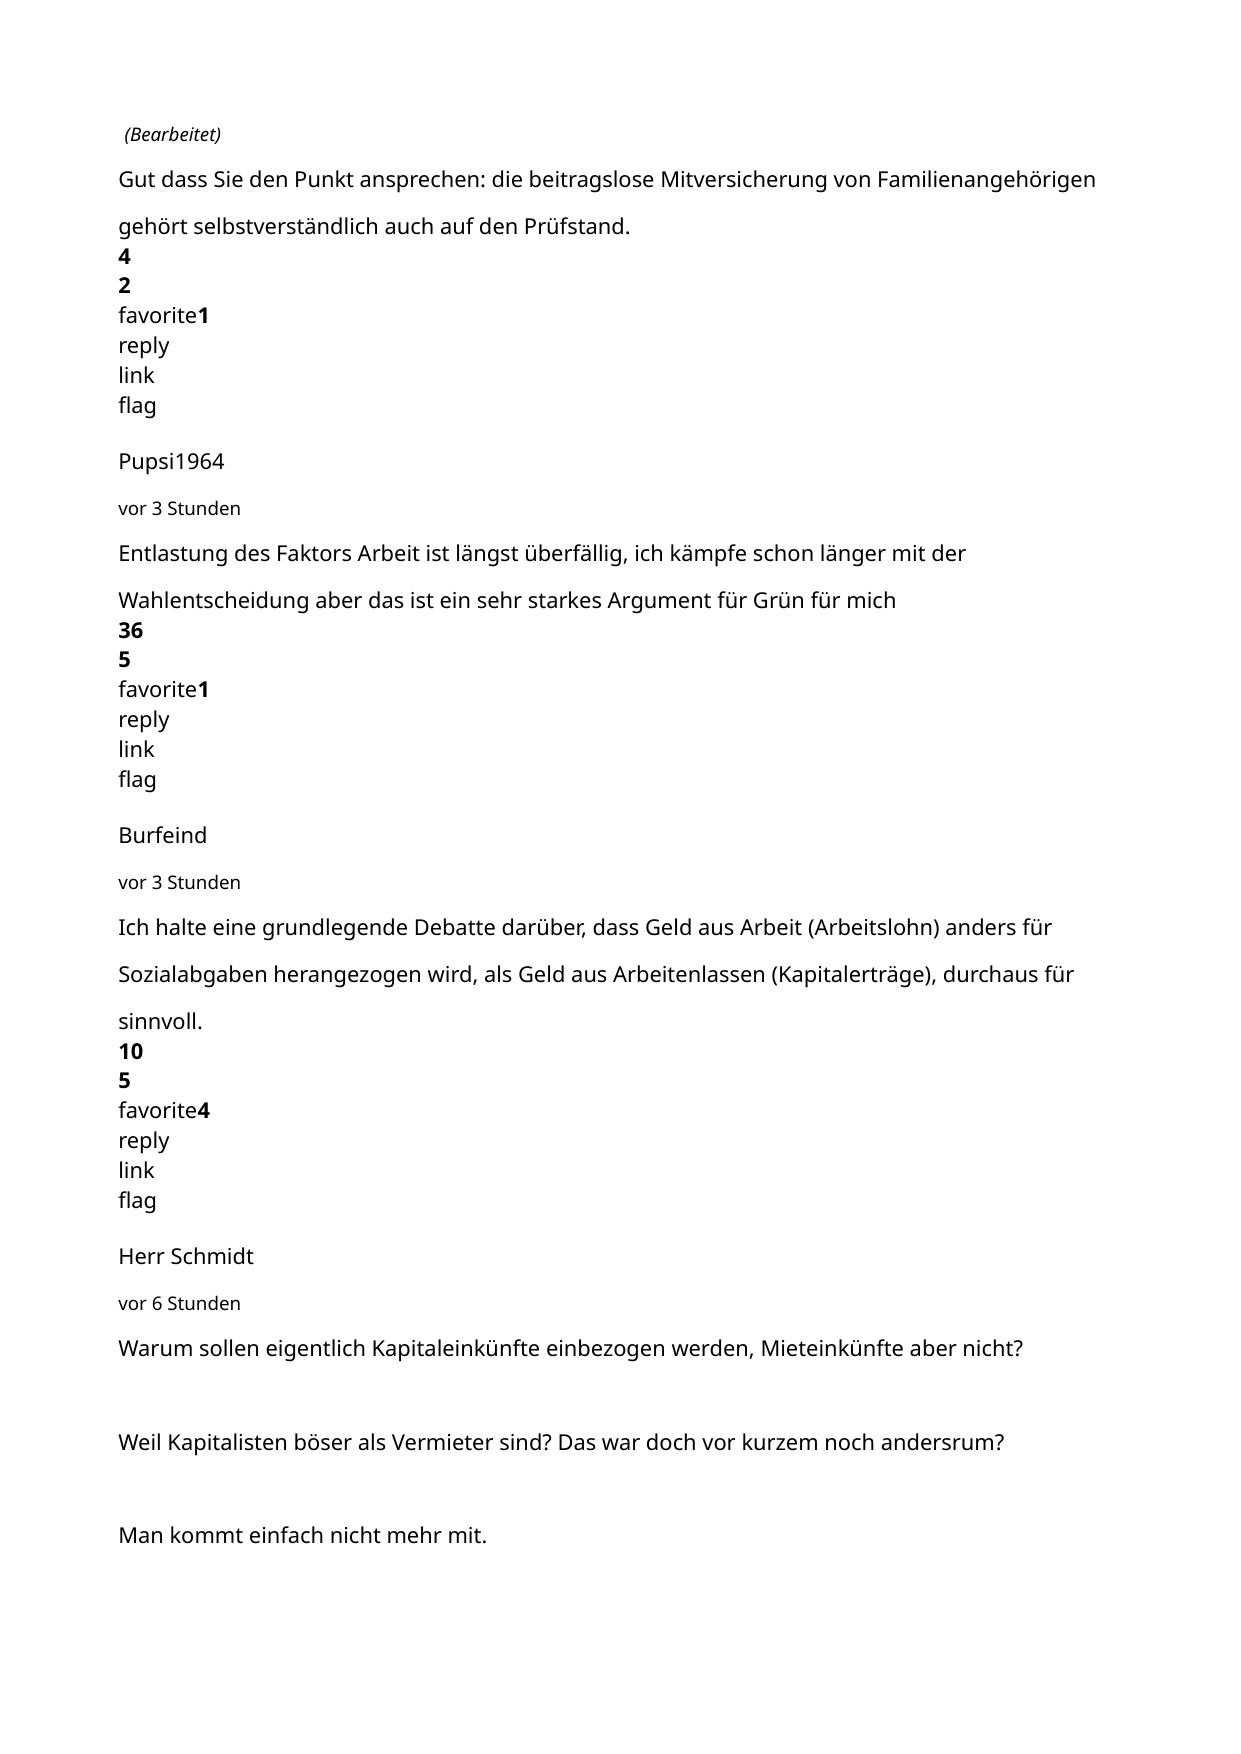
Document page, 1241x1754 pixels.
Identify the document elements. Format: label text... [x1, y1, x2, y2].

text 36 [118, 615, 1122, 644]
text vor 3 Stunden [118, 491, 1122, 521]
text vor 6 Stunden [118, 1286, 1122, 1316]
text Warum sollen eigentlich Kapitaleinkünfte einbezogen werden, Mieteinkünfte aber nicht? Weil Kapitalisten böser als Vermieter sind? Das war doch vor kurzem noch andersrum? Man kommt einfach nicht mehr mit. [118, 1316, 1122, 1597]
text favorite1 [118, 674, 1122, 704]
text flag [118, 1184, 1122, 1214]
text 5 [118, 1065, 1122, 1095]
text favorite1 [118, 300, 1122, 330]
text reply [118, 704, 1122, 734]
text 4 [118, 241, 1122, 270]
text reply [118, 1125, 1122, 1155]
text Ich halte eine grundlegende Debatte darüber, dass Geld aus Arbeit (Arbeitslohn) anders für Sozialabgaben herangezogen wird, als Geld aus Arbeitenlassen (Kapitalerträge), durchaus für sinnvoll. [118, 895, 1122, 1036]
text link [118, 734, 1122, 764]
text flag [118, 764, 1122, 793]
text Herr Schmidt [118, 1230, 1114, 1271]
text 10 [118, 1036, 1122, 1065]
text favorite4 [118, 1095, 1122, 1125]
text vor 3 Stunden [118, 865, 1122, 895]
text Entlastung des Faktors Arbeit ist längst überfällig, ich kämpfe schon länger mit der Wahlentscheidung aber das ist ein sehr starkes Argument für Grün für mich [118, 521, 1122, 615]
text Gut dass Sie den Punkt ansprechen: die beitragslose Mitversicherung von Familienangehörigen gehört selbstverständlich auch auf den Prüfstand. [118, 147, 1122, 241]
text reply [118, 330, 1122, 360]
text Pupsi1964 [118, 435, 1114, 476]
text (Bearbeitet) [118, 118, 1122, 147]
text flag [118, 389, 1122, 419]
text link [118, 360, 1122, 389]
text Burfeind [118, 809, 1114, 850]
text 5 [118, 644, 1122, 674]
text 2 [118, 270, 1122, 300]
text link [118, 1155, 1122, 1184]
